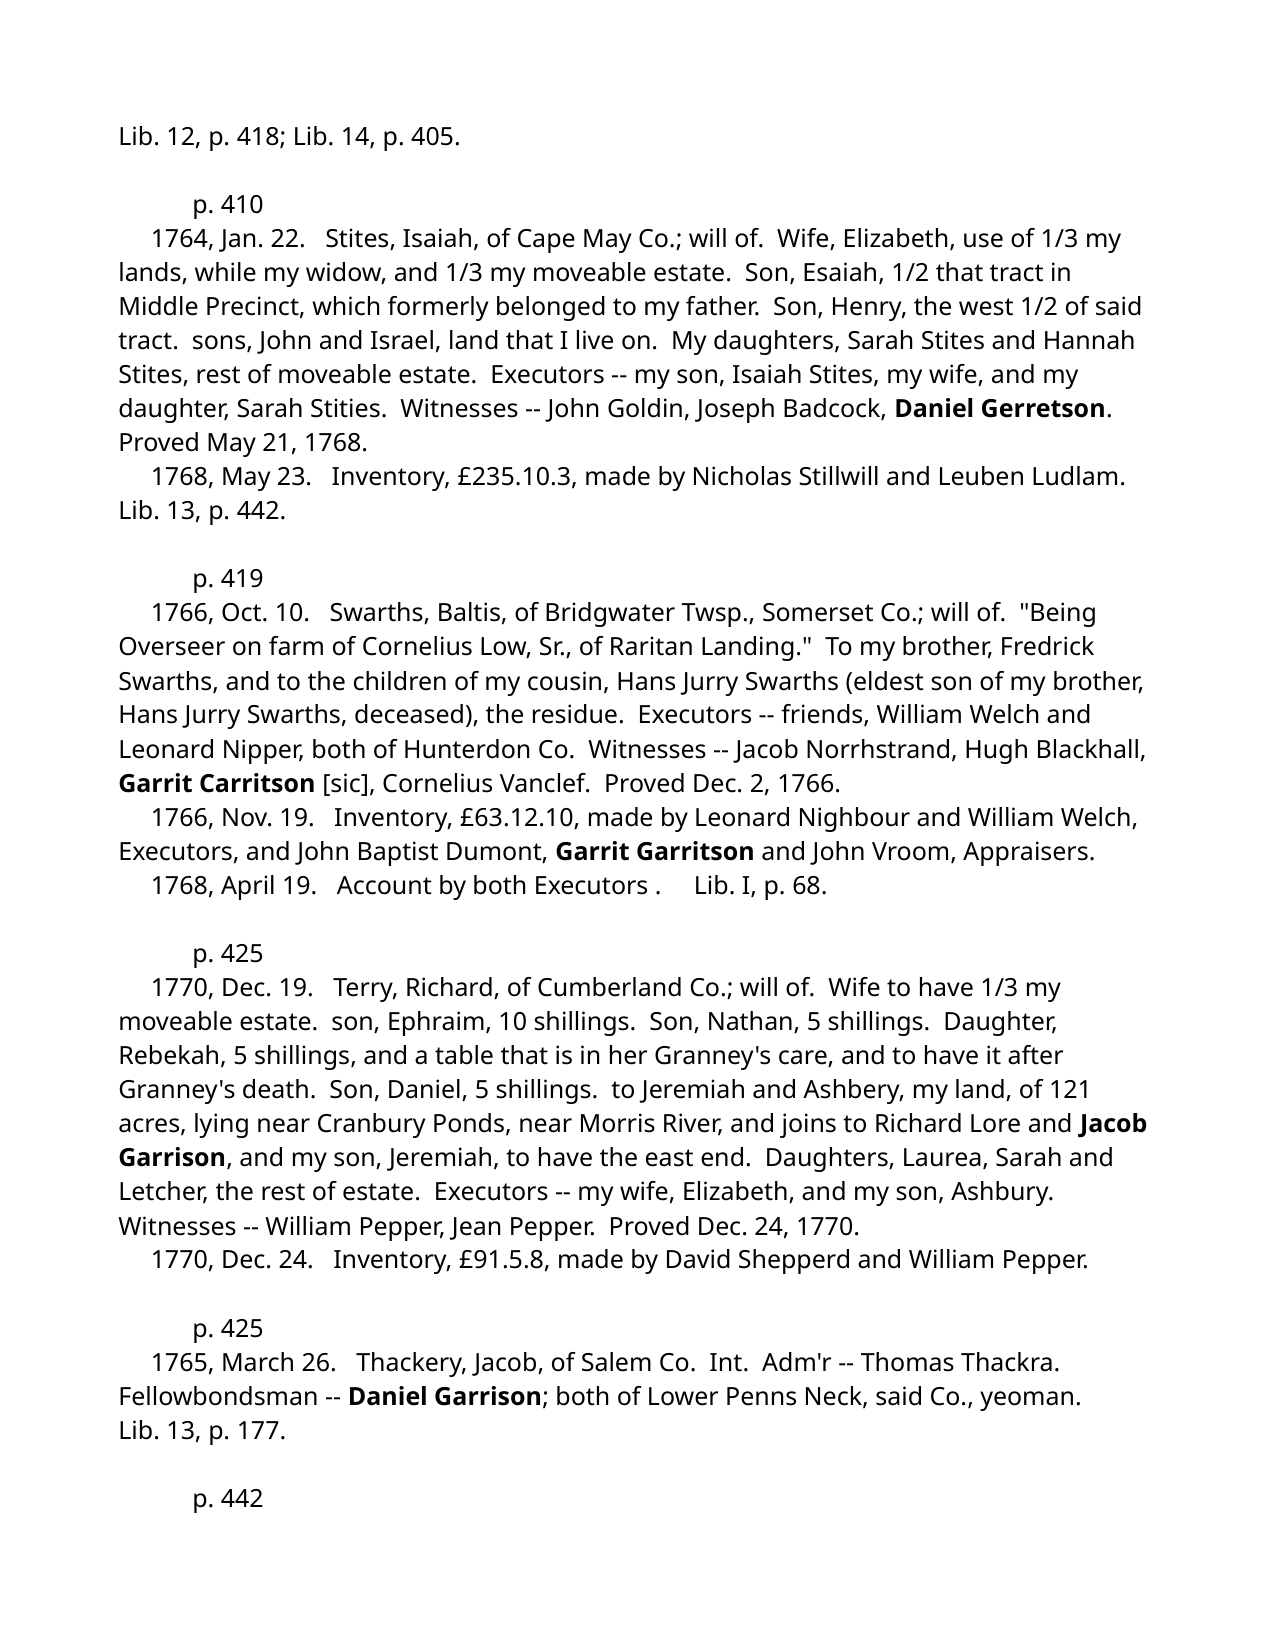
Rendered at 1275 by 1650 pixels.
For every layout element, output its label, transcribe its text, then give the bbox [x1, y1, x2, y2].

text 1766, Oct. 10. Swarths, Baltis, of Bridgwater Twsp., Somerset Co.; will of. "Being Overseer on farm of Cornelius Low, Sr., of Raritan Landing." To my brother, Fredrick Swarths, and to the children of my cousin, Hans Jurry Swarths (eldest son of my brother, Hans Jurry Swarths, deceased), the residue. Executors -- friends, William Welch and Leonard Nipper, both of Hunterdon Co. Witnesses -- Jacob Norrhstrand, Hugh Blackhall, Garrit Carritson [sic], Cornelius Vanclef. Proved Dec. 2, 1766. [118, 595, 1157, 799]
text p. 425 [118, 936, 1157, 970]
text 1770, Dec. 19. Terry, Richard, of Cumberland Co.; will of. Wife to have 1/3 my moveable estate. son, Ephraim, 10 shillings. Son, Nathan, 5 shillings. Daughter, Rebekah, 5 shillings, and a table that is in her Granney's care, and to have it after Granney's death. Son, Daniel, 5 shillings. to Jeremiah and Ashbery, my land, of 121 acres, lying near Cranbury Ponds, near Morris River, and joins to Richard Lore and Jacob Garrison, and my son, Jeremiah, to have the east end. Daughters, Laurea, Sarah and Letcher, the rest of estate. Executors -- my wife, Elizabeth, and my son, Ashbury. Witnesses -- William Pepper, Jean Pepper. Proved Dec. 24, 1770. [118, 970, 1157, 1242]
text p. 410 [118, 186, 1157, 220]
text p. 442 [118, 1481, 1157, 1515]
text 1766, Nov. 19. Inventory, £63.12.10, made by Leonard Nighbour and William Welch, Executors, and John Baptist Dumont, Garrit Garritson and John Vroom, Appraisers. [118, 799, 1157, 867]
text Lib. 13, p. 177. [118, 1412, 1157, 1447]
text 1770, Dec. 24. Inventory, £91.5.8, made by David Shepperd and William Pepper. [118, 1242, 1157, 1276]
text p. 425 [118, 1310, 1157, 1344]
text p. 419 [118, 561, 1157, 595]
text Lib. 12, p. 418; Lib. 14, p. 405. [118, 118, 1157, 152]
text 1768, April 19. Account by both Executors . Lib. I, p. 68. [118, 867, 1157, 902]
text Lib. 13, p. 442. [118, 493, 1157, 527]
text 1765, March 26. Thackery, Jacob, of Salem Co. Int. Adm'r -- Thomas Thackra. Fellowbondsman -- Daniel Garrison; both of Lower Penns Neck, said Co., yeoman. [118, 1344, 1157, 1412]
text 1764, Jan. 22. Stites, Isaiah, of Cape May Co.; will of. Wife, Elizabeth, use of 1/3 my lands, while my widow, and 1/3 my moveable estate. Son, Esaiah, 1/2 that tract in Middle Precinct, which formerly belonged to my father. Son, Henry, the west 1/2 of said tract. sons, John and Israel, land that I live on. My daughters, Sarah Stites and Hannah Stites, rest of moveable estate. Executors -- my son, Isaiah Stites, my wife, and my daughter, Sarah Stities. Witnesses -- John Goldin, Joseph Badcock, Daniel Gerretson. Proved May 21, 1768. [118, 220, 1157, 459]
text 1768, May 23. Inventory, £235.10.3, made by Nicholas Stillwill and Leuben Ludlam. [118, 459, 1157, 493]
